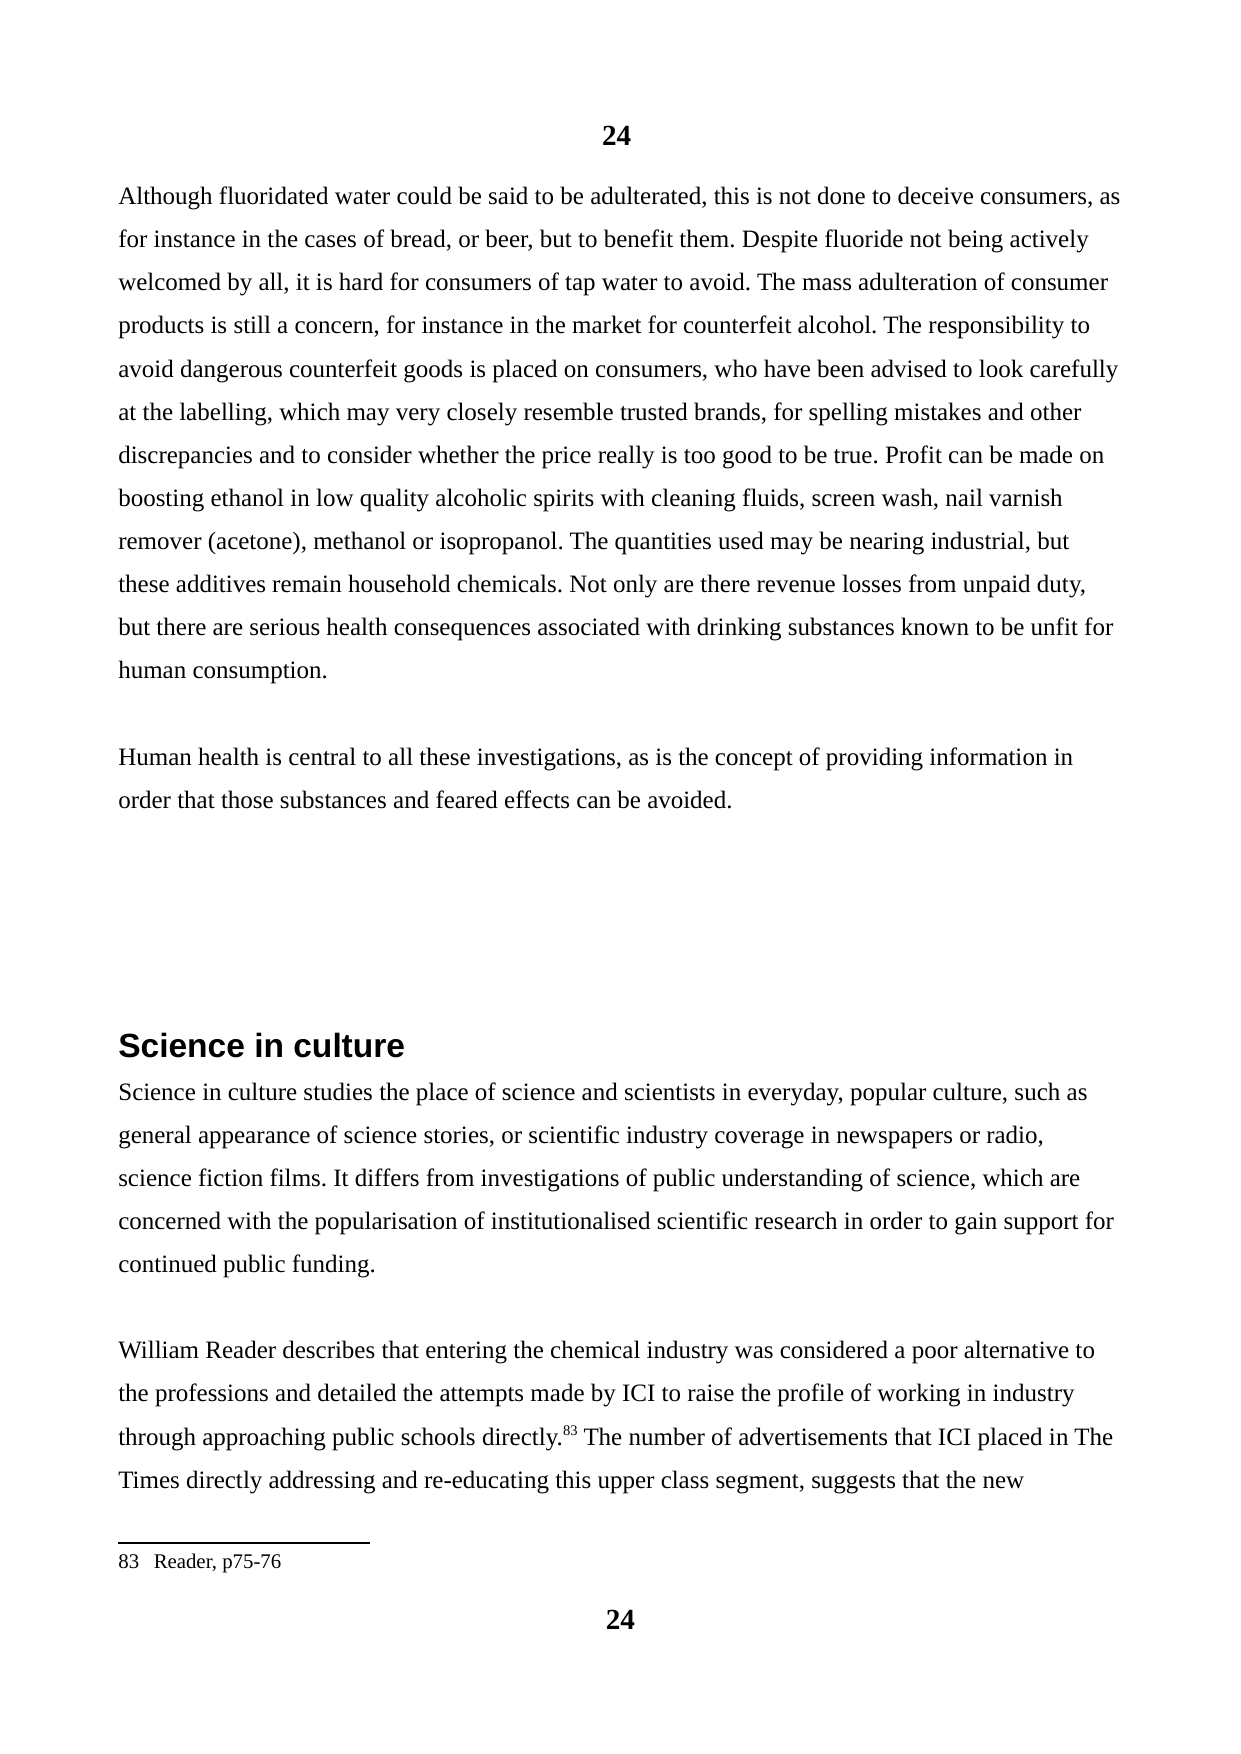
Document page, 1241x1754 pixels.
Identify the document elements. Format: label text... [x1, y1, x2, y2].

text William Reader describes that entering the chemical industry was considered a poor alternative to the professions and detailed the attempts made by ICI to raise the profile of working in industry through approaching public schools directly. The number of advertisements that ICI placed in The Times directly addressing and re-educating this upper class segment, suggests that the new [118, 1335, 1122, 1493]
subtitle Science in culture [118, 1026, 1122, 1064]
text Reader, p75-76 [118, 1549, 1122, 1573]
text Science in culture studies the place of science and scientists in everyday, popular culture, such as general appearance of science stories, or scientific industry coverage in newspapers or radio, science fiction films. It differs from investigations of public understanding of science, which are concerned with the popularisation of institutionalised scientific research in order to gain support for continued public funding. [118, 1077, 1122, 1278]
text Human health is central to all these investigations, as is the concept of providing information in order that those substances and feared effects can be avoided. [118, 742, 1122, 814]
text Although fluoridated water could be said to be adulterated, this is not done to deceive consumers, as for instance in the cases of bread, or beer, but to benefit them. Despite fluoride not being actively welcomed by all, it is hard for consumers of tap water to avoid. The mass adulteration of consumer products is still a concern, for instance in the market for counterfeit alcohol. The responsibility to avoid dangerous counterfeit goods is placed on consumers, who have been advised to look carefully at the labelling, which may very closely resemble trusted brands, for spelling mistakes and other discrepancies and to consider whether the price really is too good to be true. Profit can be made on boosting ethanol in low quality alcoholic spirits with cleaning fluids, screen wash, nail varnish remover (acetone), methanol or isopropanol. The quantities used may be nearing industrial, but these additives remain household chemicals. Not only are there revenue losses from unpaid duty, but there are serious health consequences associated with drinking substances known to be unfit for human consumption. [118, 181, 1122, 684]
